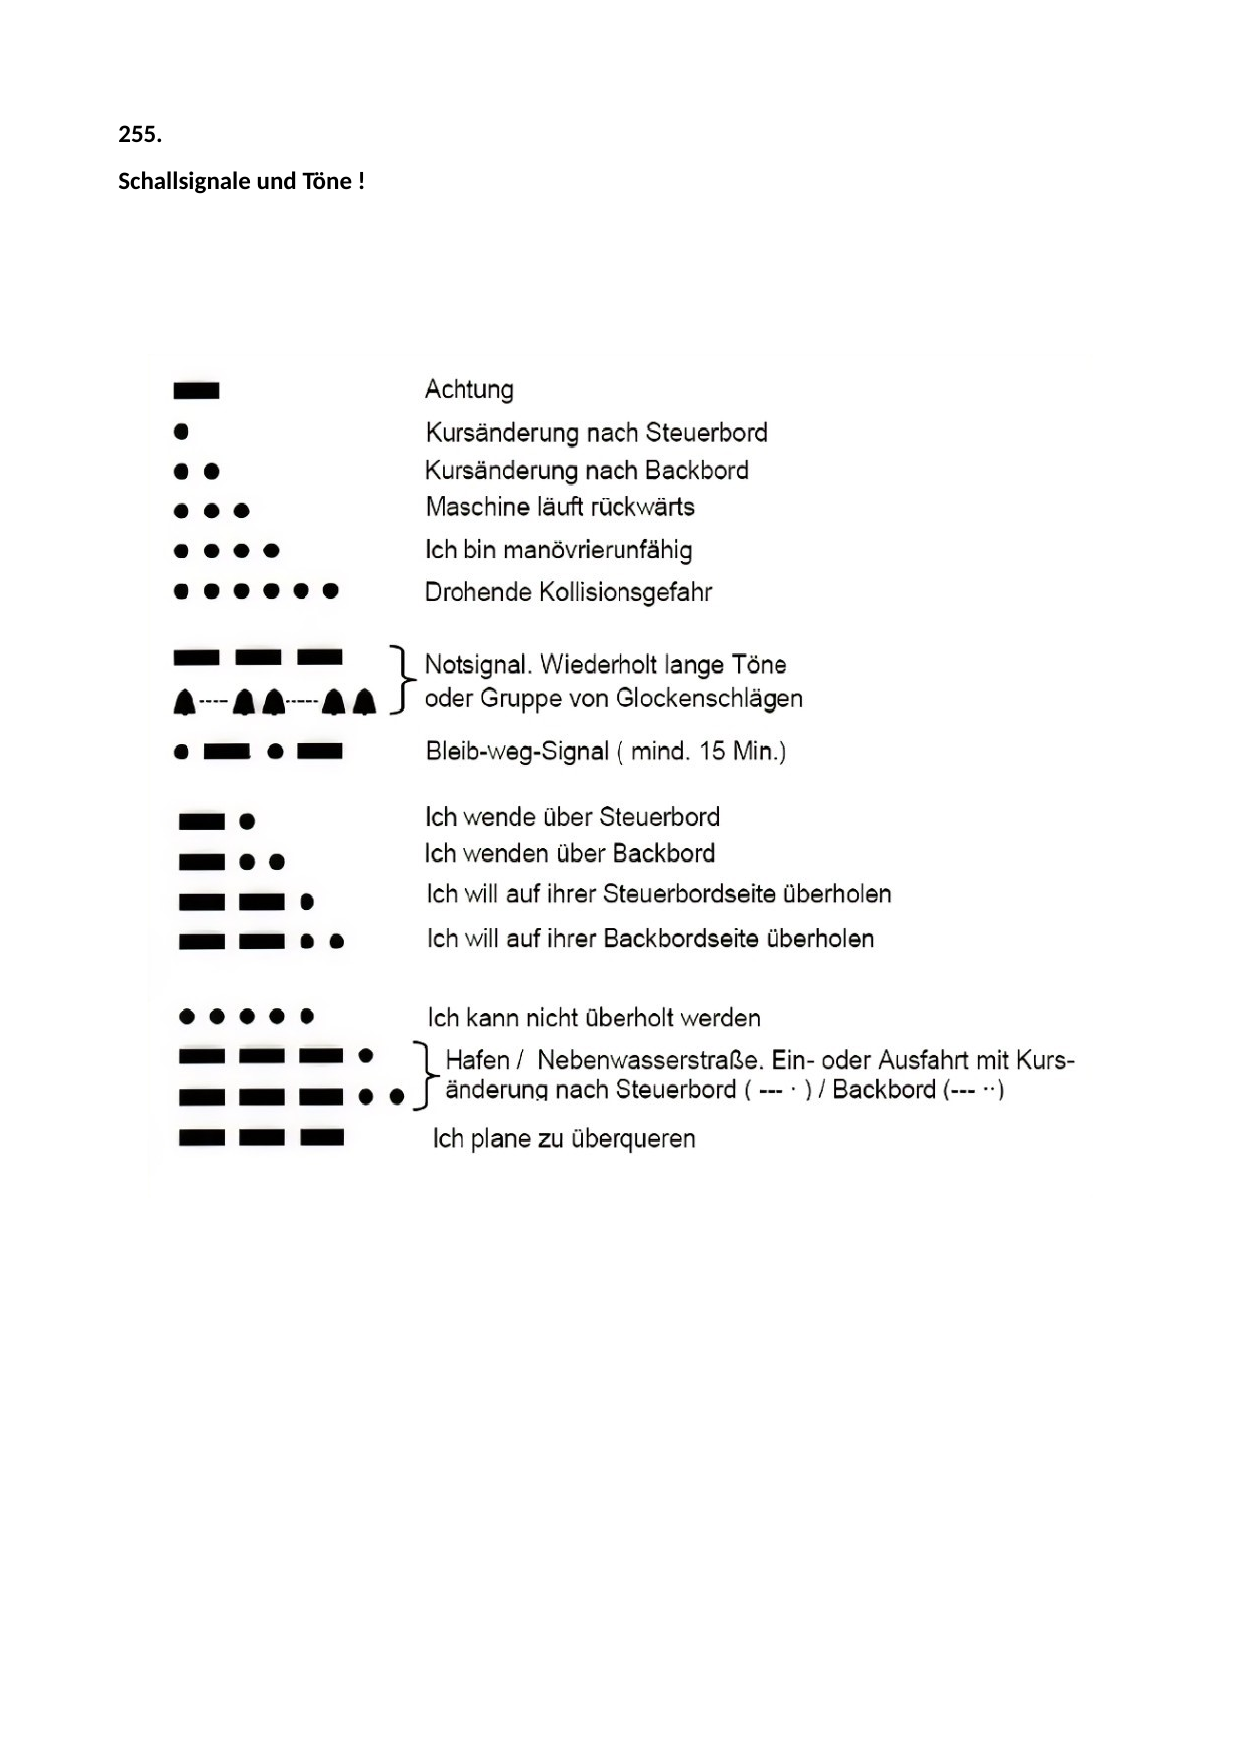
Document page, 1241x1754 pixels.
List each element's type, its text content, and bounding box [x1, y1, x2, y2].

text Schallsignale und Töne ! [118, 165, 1122, 196]
text 255. [118, 118, 1122, 149]
picture [147, 354, 1093, 1198]
